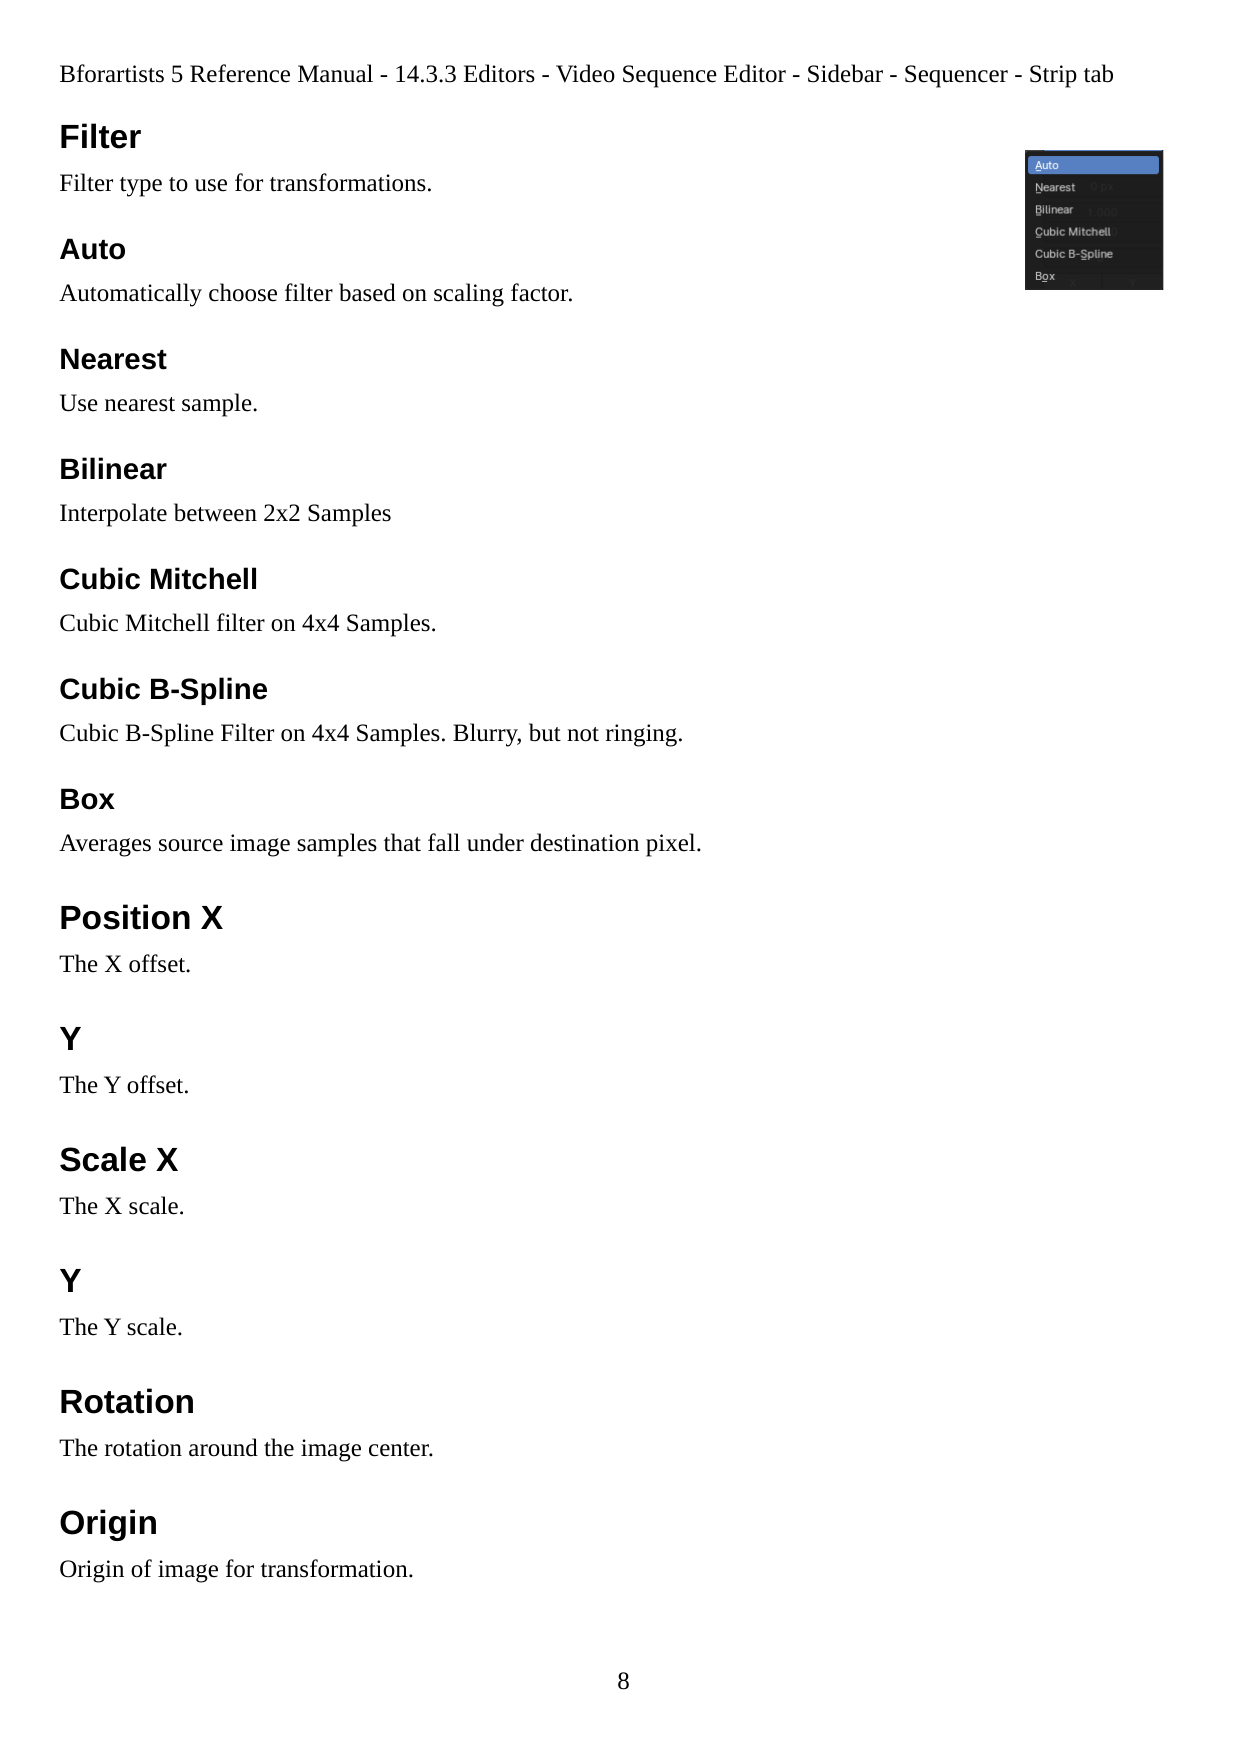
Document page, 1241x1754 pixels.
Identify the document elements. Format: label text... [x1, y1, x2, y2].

picture [1025, 150, 1164, 290]
text Use nearest sample. [59, 388, 1181, 417]
subtitle Filter [59, 117, 1181, 156]
text Origin of image for transformation. [59, 1554, 1181, 1583]
text Interpolate between 2x2 Samples [59, 498, 1181, 527]
text Cubic Mitchell filter on 4x4 Samples. [59, 608, 1181, 637]
text The X offset. [59, 949, 1181, 978]
subtitle Rotation [59, 1382, 1181, 1421]
text Cubic B-Spline Filter on 4x4 Samples. Blurry, but not ringing. [59, 718, 1181, 747]
subtitle Cubic Mitchell [59, 562, 1181, 596]
subtitle Auto [59, 232, 1025, 266]
subtitle Position X [59, 898, 1181, 936]
text The Y offset. [59, 1070, 1181, 1099]
subtitle Y [59, 1019, 1181, 1057]
subtitle Y [59, 1261, 1181, 1299]
text The X scale. [59, 1191, 1181, 1220]
text Automatically choose filter based on scaling factor. [59, 278, 1181, 307]
subtitle Scale X [59, 1140, 1181, 1178]
subtitle [1164, 232, 1181, 266]
text Averages source image samples that fall under destination pixel. [59, 828, 1181, 857]
subtitle Origin [59, 1503, 1181, 1542]
text The Y scale. [59, 1312, 1181, 1341]
subtitle Bilinear [59, 452, 1181, 486]
text Filter type to use for transformations. [59, 168, 1025, 197]
text The rotation around the image center. [59, 1433, 1181, 1462]
subtitle Cubic B-Spline [59, 672, 1181, 705]
subtitle Box [59, 782, 1181, 815]
subtitle Nearest [59, 342, 1181, 376]
